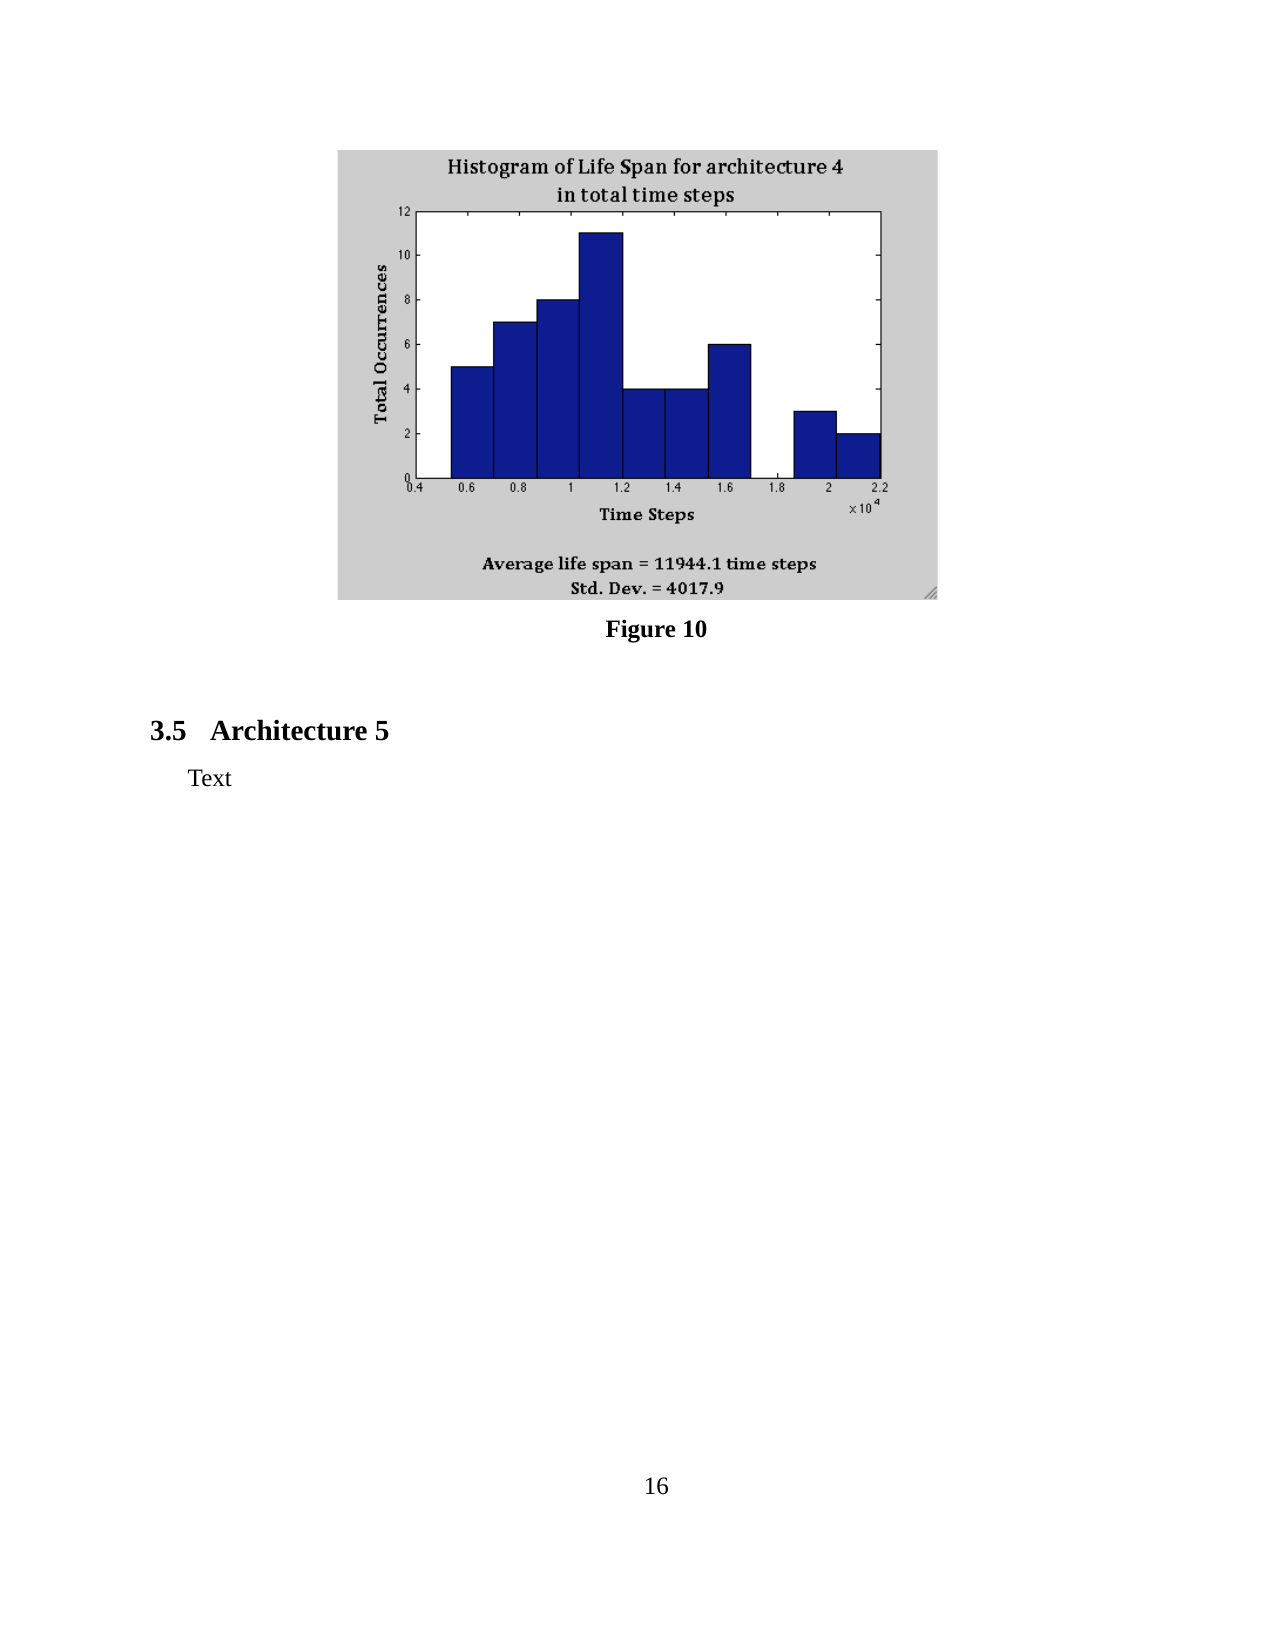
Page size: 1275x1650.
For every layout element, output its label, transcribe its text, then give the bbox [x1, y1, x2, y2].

subtitle Architecture 5 [150, 713, 1125, 747]
text Figure 10 [337, 600, 937, 643]
text Text [150, 763, 1125, 792]
picture [337, 150, 938, 600]
